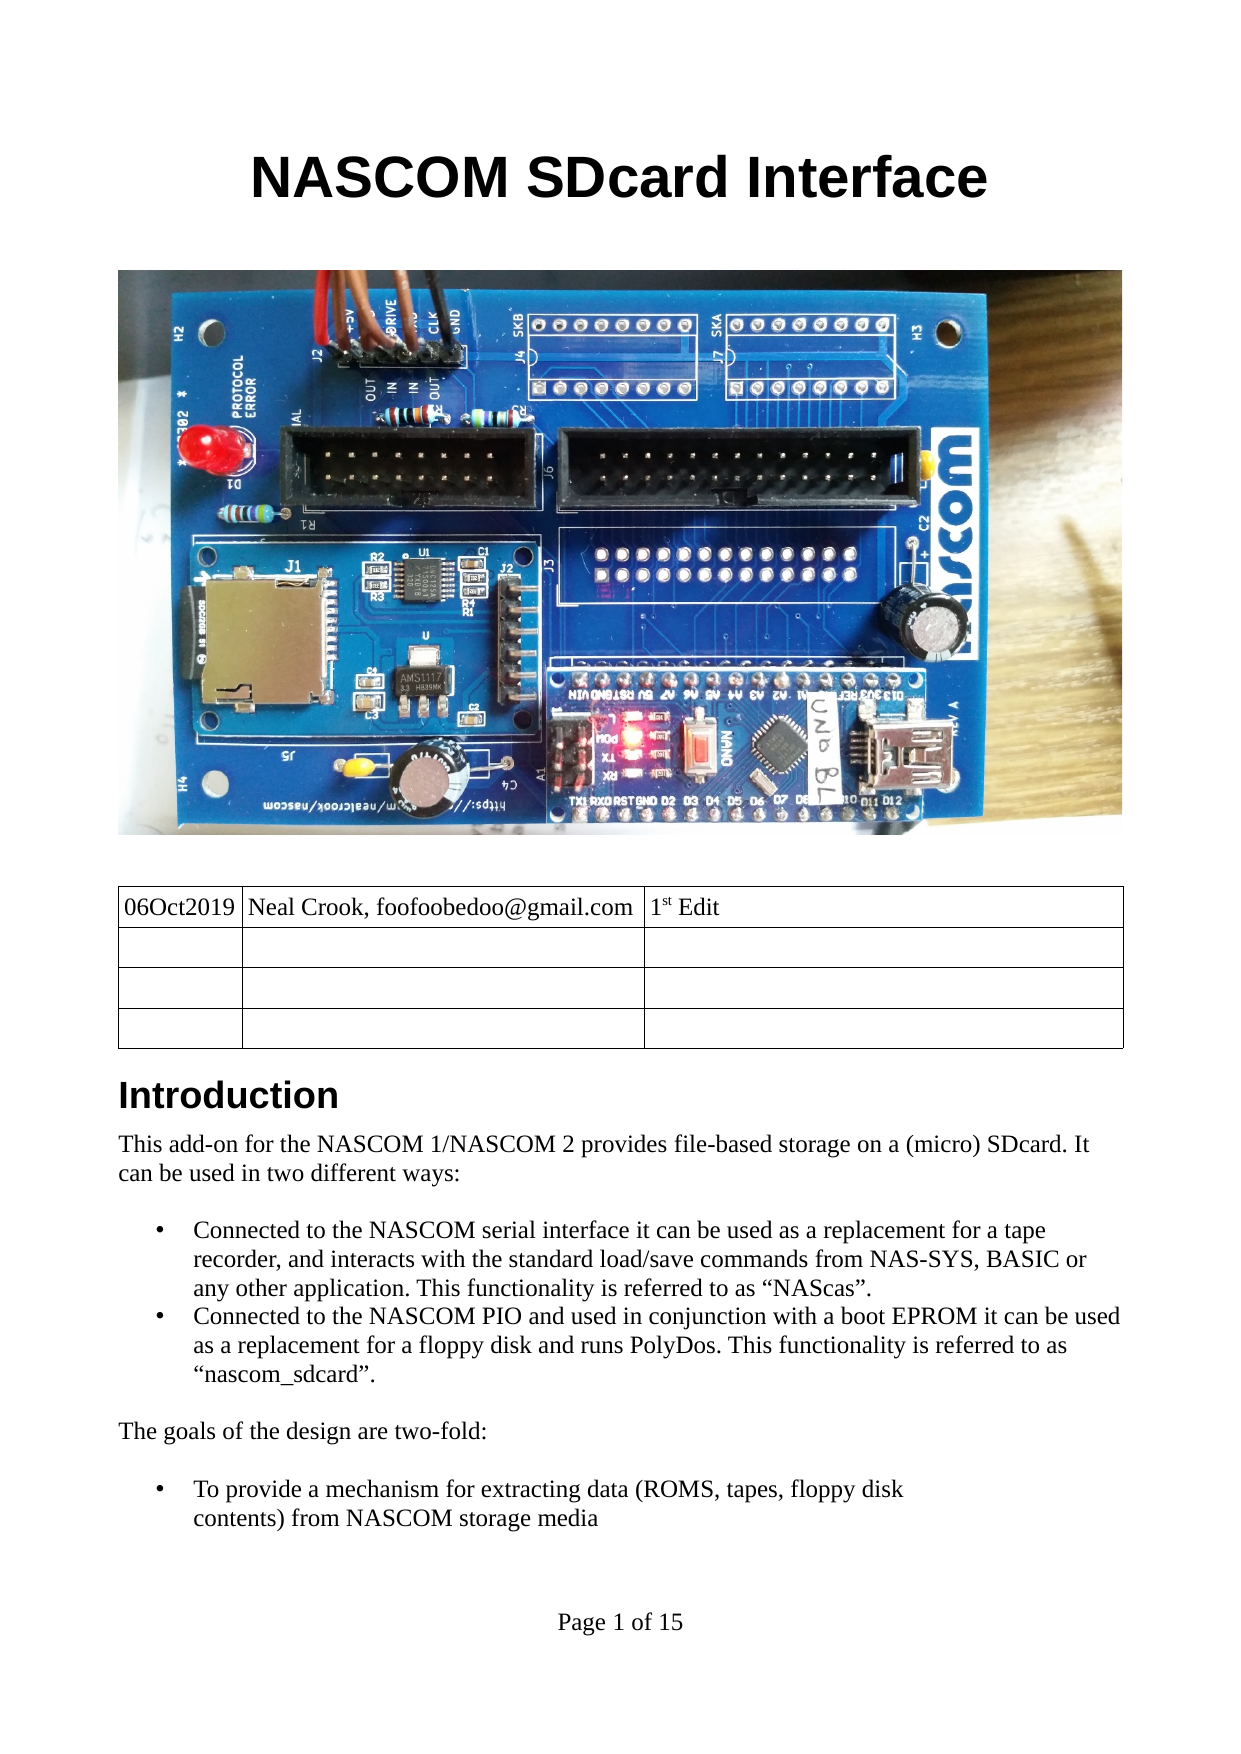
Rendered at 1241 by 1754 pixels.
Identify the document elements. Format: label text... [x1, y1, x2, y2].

text This add-on for the NASCOM 1/NASCOM 2 provides file-based storage on a (micro) SDcard. It can be used in two different ways: [118, 1129, 1122, 1186]
list Connected to the NASCOM serial interface it can be used as a replacement for a tape recorder, and interacts with the standard load/save commands from NAS-SYS, BASIC or any other application. This functionality is referred to as “NAScas”. [156, 1215, 1122, 1301]
picture [118, 270, 1123, 835]
table_cell [243, 1009, 644, 1048]
table_header 1st Edit [645, 887, 1123, 927]
list Connected to the NASCOM PIO and used in conjunction with a boot EPROM it can be used as a replacement for a floppy disk and runs PolyDos. This functionality is referred to as “nascom_sdcard”. [156, 1301, 1122, 1388]
subtitle Introduction [118, 1073, 1122, 1116]
table_cell [645, 928, 1123, 967]
table_header 06Oct2019 [119, 887, 242, 927]
table_cell [119, 928, 242, 967]
table_cell [243, 928, 644, 967]
table_cell [645, 1009, 1123, 1048]
list To provide a mechanism for extracting data (ROMS, tapes, floppy disk contents) from NASCOM storage media [156, 1474, 1122, 1531]
text The goals of the design are two-fold: [118, 1416, 1122, 1445]
table_cell [119, 968, 242, 1007]
title NASCOM SDcard Interface [118, 143, 1122, 210]
table_cell [119, 1009, 242, 1048]
table_cell [243, 968, 644, 1007]
table_cell [645, 968, 1123, 1007]
table_header Neal Crook, foofoobedoo@gmail.com [243, 887, 644, 927]
